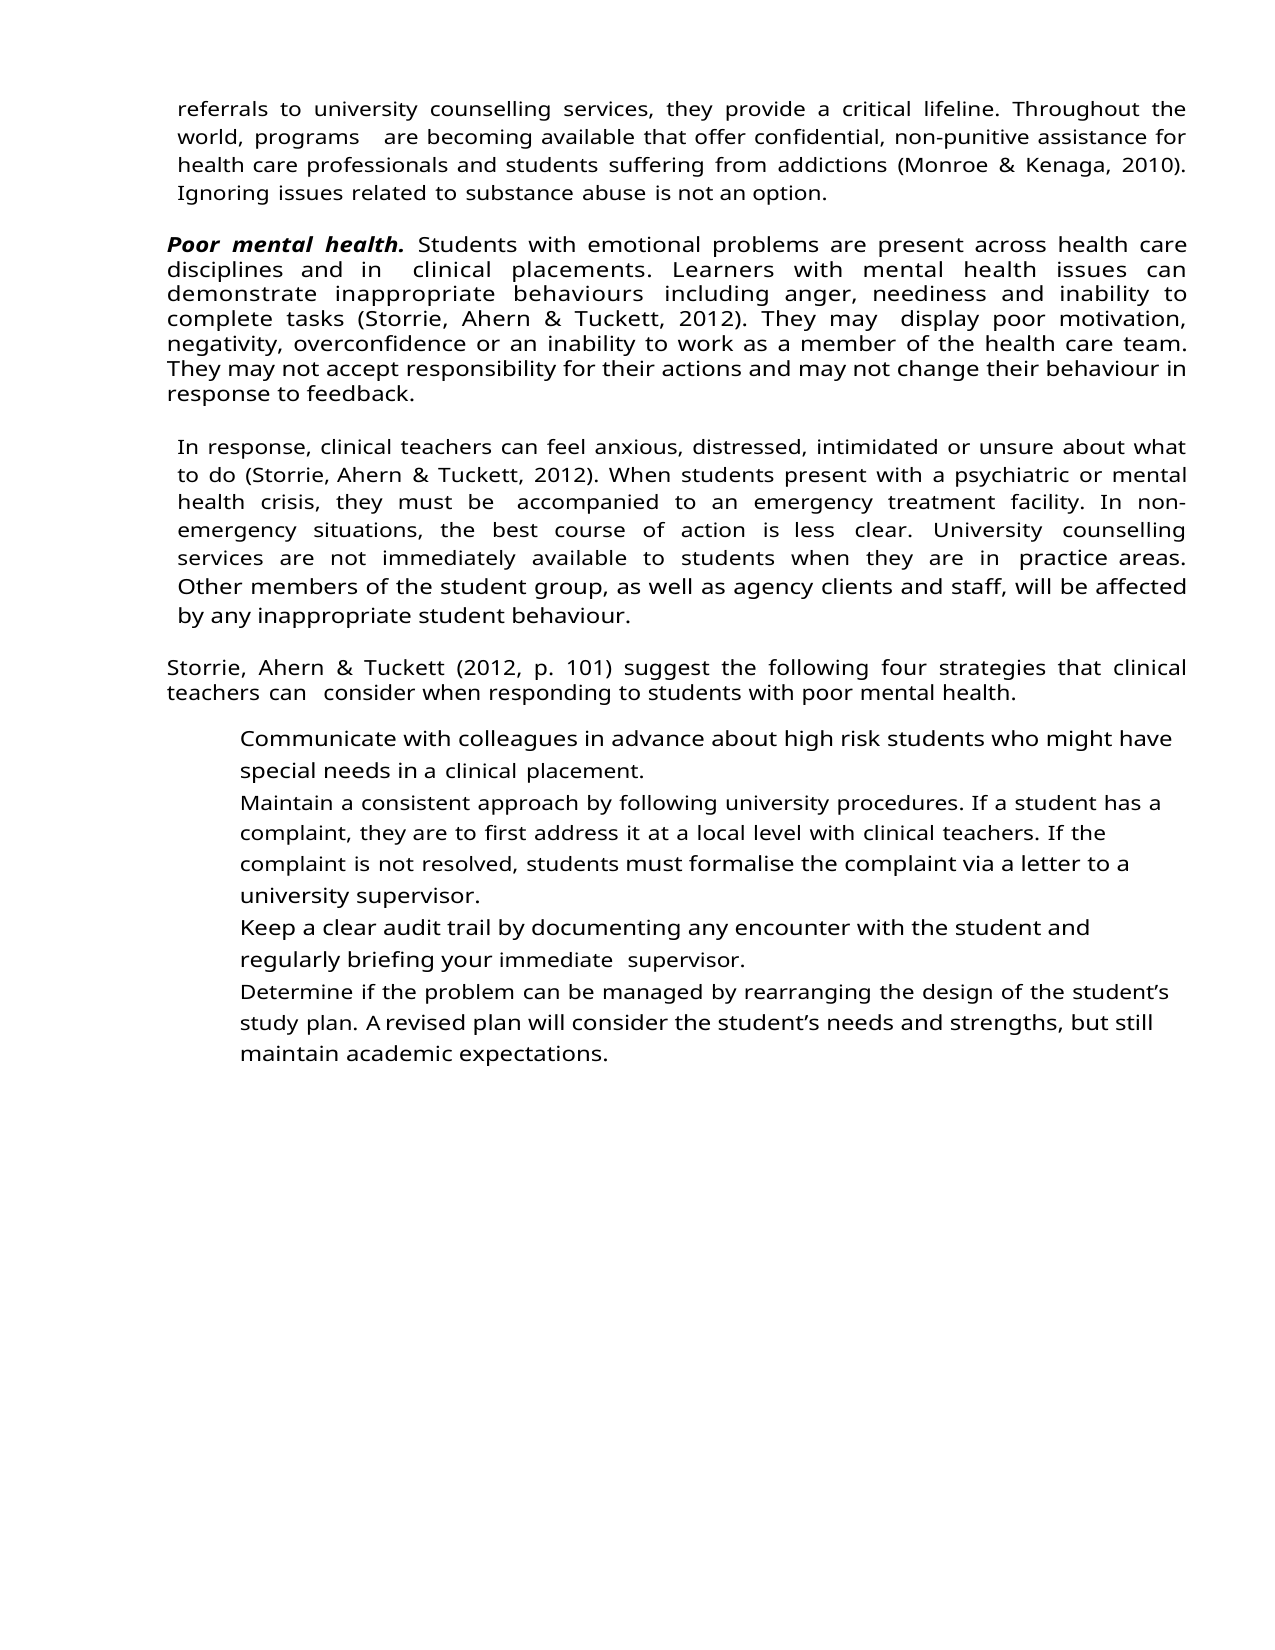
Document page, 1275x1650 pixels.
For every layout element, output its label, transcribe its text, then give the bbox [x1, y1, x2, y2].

text referrals to university counselling services, they provide a critical lifeline. Throughout the world, programs are becoming available that oﬀer conﬁdential, non-punitive assistance for health care professionals and students suﬀering from addictions (Monroe & Kenaga, 2010). Ignoring issues related to substance abuse is not an option. [177, 95, 1187, 206]
text In response, clinical teachers can feel anxious, distressed, intimidated or unsure about what to do (Storrie, Ahern & Tuckett, 2012). When students present with a psychiatric or mental health crisis, they must be accompanied to an emergency treatment facility. In non-emergency situations, the best course of action is less clear. University counselling services are not immediately available to students when they are in practice areas. Other members of the student group, as well as agency clients and staﬀ, will be aﬀected by any inappropriate student behaviour. [177, 433, 1187, 630]
subtitle Storrie, Ahern & Tuckett (2012, p. 101) suggest the following four strategies that clinical teachers can consider when responding to students with poor mental health. [167, 655, 1187, 705]
text Maintain a consistent approach by following university procedures. If a student has a complaint, they are to ﬁrst address it at a local level with clinical teachers. If the complaint is not resolved, students must formalise the complaint via a letter to a university supervisor. [239, 789, 1187, 909]
text Communicate with colleagues in advance about high risk students who might have special needs in a clinical placement. [239, 724, 1173, 784]
text Determine if the problem can be managed by rearranging the design of the student’s study plan. A revised plan will consider the student’s needs and strengths, but still maintain academic expectations. [239, 978, 1173, 1067]
subtitle Keep a clear audit trail by documenting any encounter with the student and regularly brieﬁng your immediate supervisor. [239, 913, 1173, 973]
subtitle Poor mental health. Students with emotional problems are present across health care disciplines and in clinical placements. Learners with mental health issues can demonstrate inappropriate behaviours including anger, neediness and inability to complete tasks (Storrie, Ahern & Tuckett, 2012). They may display poor motivation, negativity, overconﬁdence or an inability to work as a member of the health care team. They may not accept responsibility for their actions and may not change their behaviour in response to feedback. [167, 232, 1187, 406]
